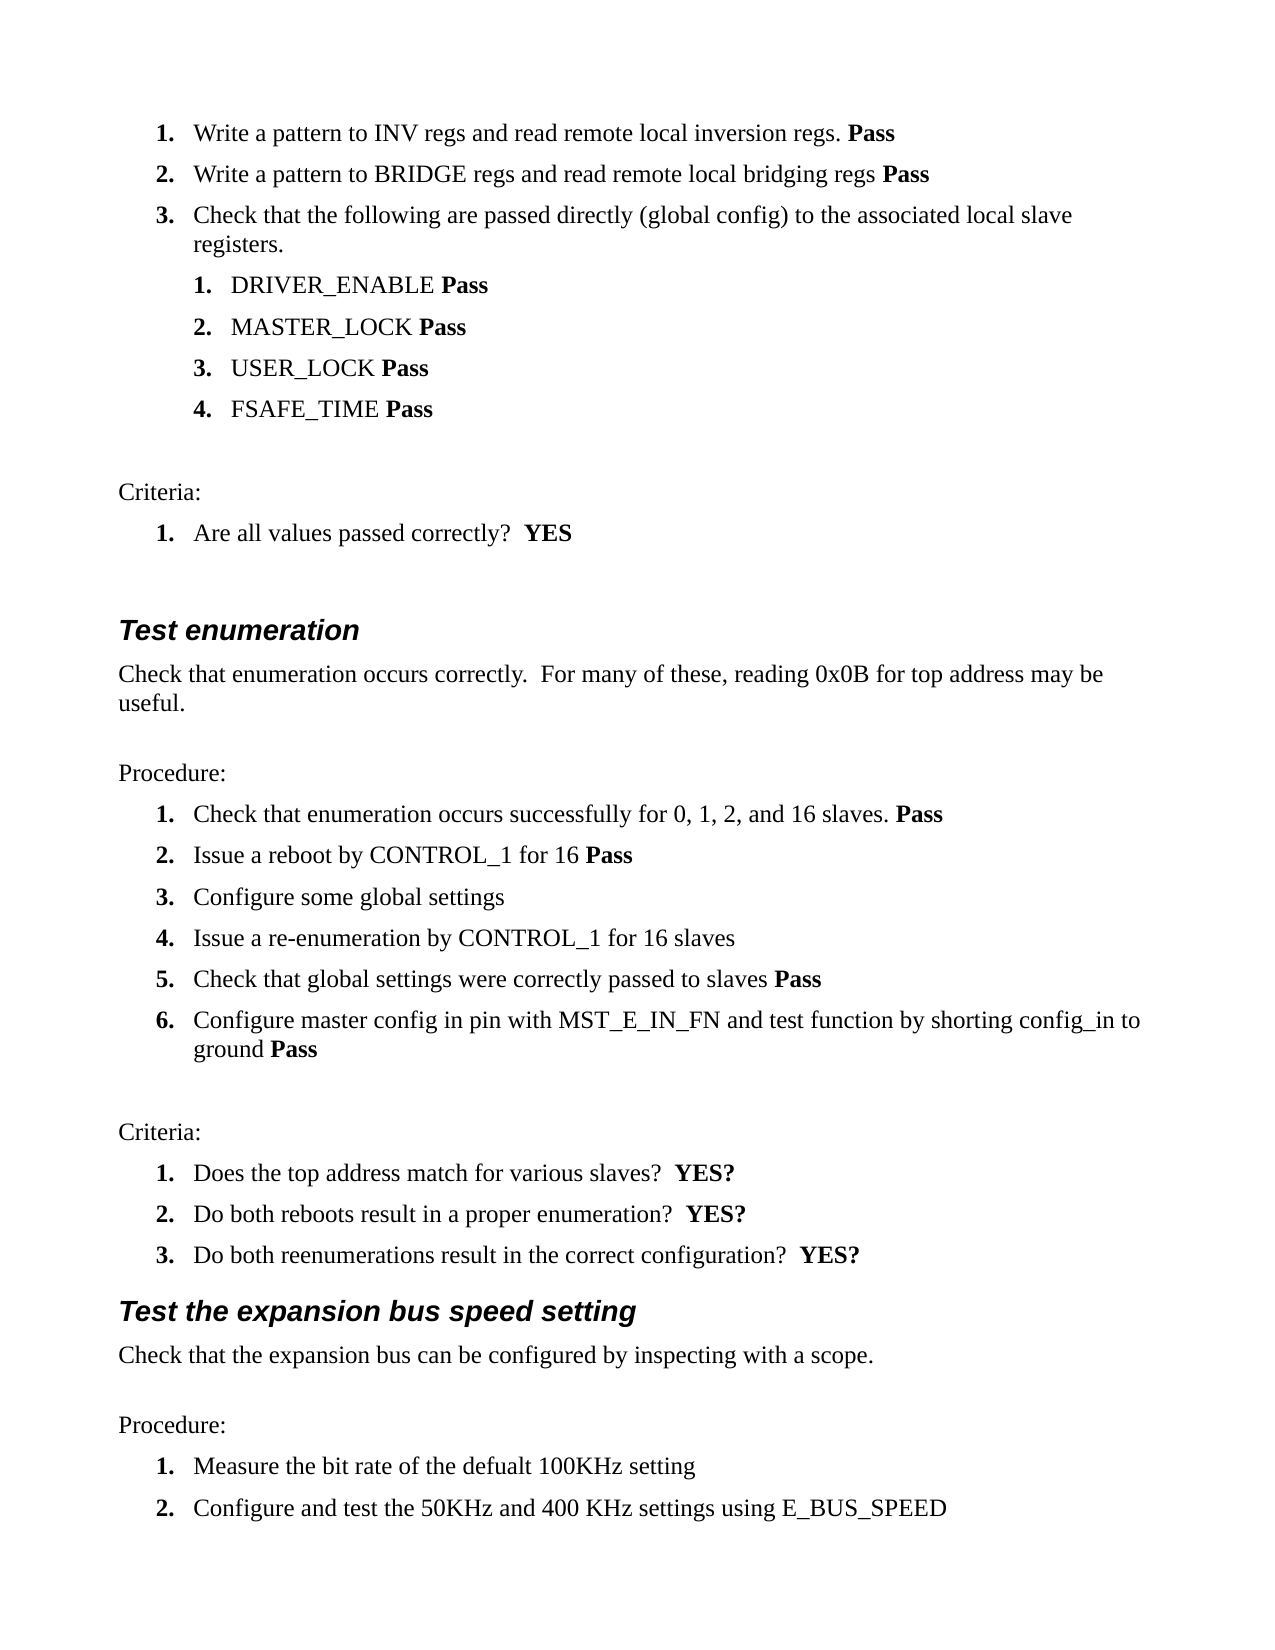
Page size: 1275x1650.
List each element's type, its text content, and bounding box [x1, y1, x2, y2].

list Are all values passed correctly? YES [156, 518, 1157, 547]
text Check that enumeration occurs correctly. For many of these, reading 0x0B for top address may be useful. [118, 659, 1157, 717]
list MASTER_LOCK Pass [193, 312, 1157, 341]
text Criteria: [118, 477, 1157, 506]
list FSAFE_TIME Pass [193, 394, 1157, 423]
list Write a pattern to INV regs and read remote local inversion regs. Pass [156, 118, 1157, 147]
list Do both reenumerations result in the correct configuration? YES? [156, 1240, 1157, 1269]
list Configure master config in pin with MST_E_IN_FN and test function by shorting config_in to ground Pass [156, 1005, 1157, 1063]
list Configure and test the 50KHz and 400 KHz settings using E_BUS_SPEED [156, 1493, 1157, 1521]
list Write a pattern to BRIDGE regs and read remote local bridging regs Pass [156, 159, 1157, 188]
list Issue a re-enumeration by CONTROL_1 for 16 slaves [156, 923, 1157, 952]
subtitle Test enumeration [118, 613, 1157, 647]
list DRIVER_ENABLE Pass [193, 271, 1157, 299]
text Procedure: [118, 758, 1157, 787]
text Criteria: [118, 1117, 1157, 1145]
list Check that the following are passed directly (global config) to the associated local slave registers. [156, 201, 1157, 258]
subtitle Test the expansion bus speed setting [118, 1294, 1157, 1328]
list Check that enumeration occurs successfully for 0, 1, 2, and 16 slaves. Pass [156, 799, 1157, 828]
text Check that the expansion bus can be configured by inspecting with a scope. [118, 1340, 1157, 1369]
list Check that global settings were correctly passed to slaves Pass [156, 964, 1157, 993]
list Does the top address match for various slaves? YES? [156, 1158, 1157, 1187]
list Configure some global settings [156, 882, 1157, 910]
list Measure the bit rate of the defualt 100KHz setting [156, 1451, 1157, 1480]
list Do both reboots result in a proper enumeration? YES? [156, 1199, 1157, 1228]
text Procedure: [118, 1410, 1157, 1439]
list Issue a reboot by CONTROL_1 for 16 Pass [156, 840, 1157, 869]
list USER_LOCK Pass [193, 353, 1157, 382]
